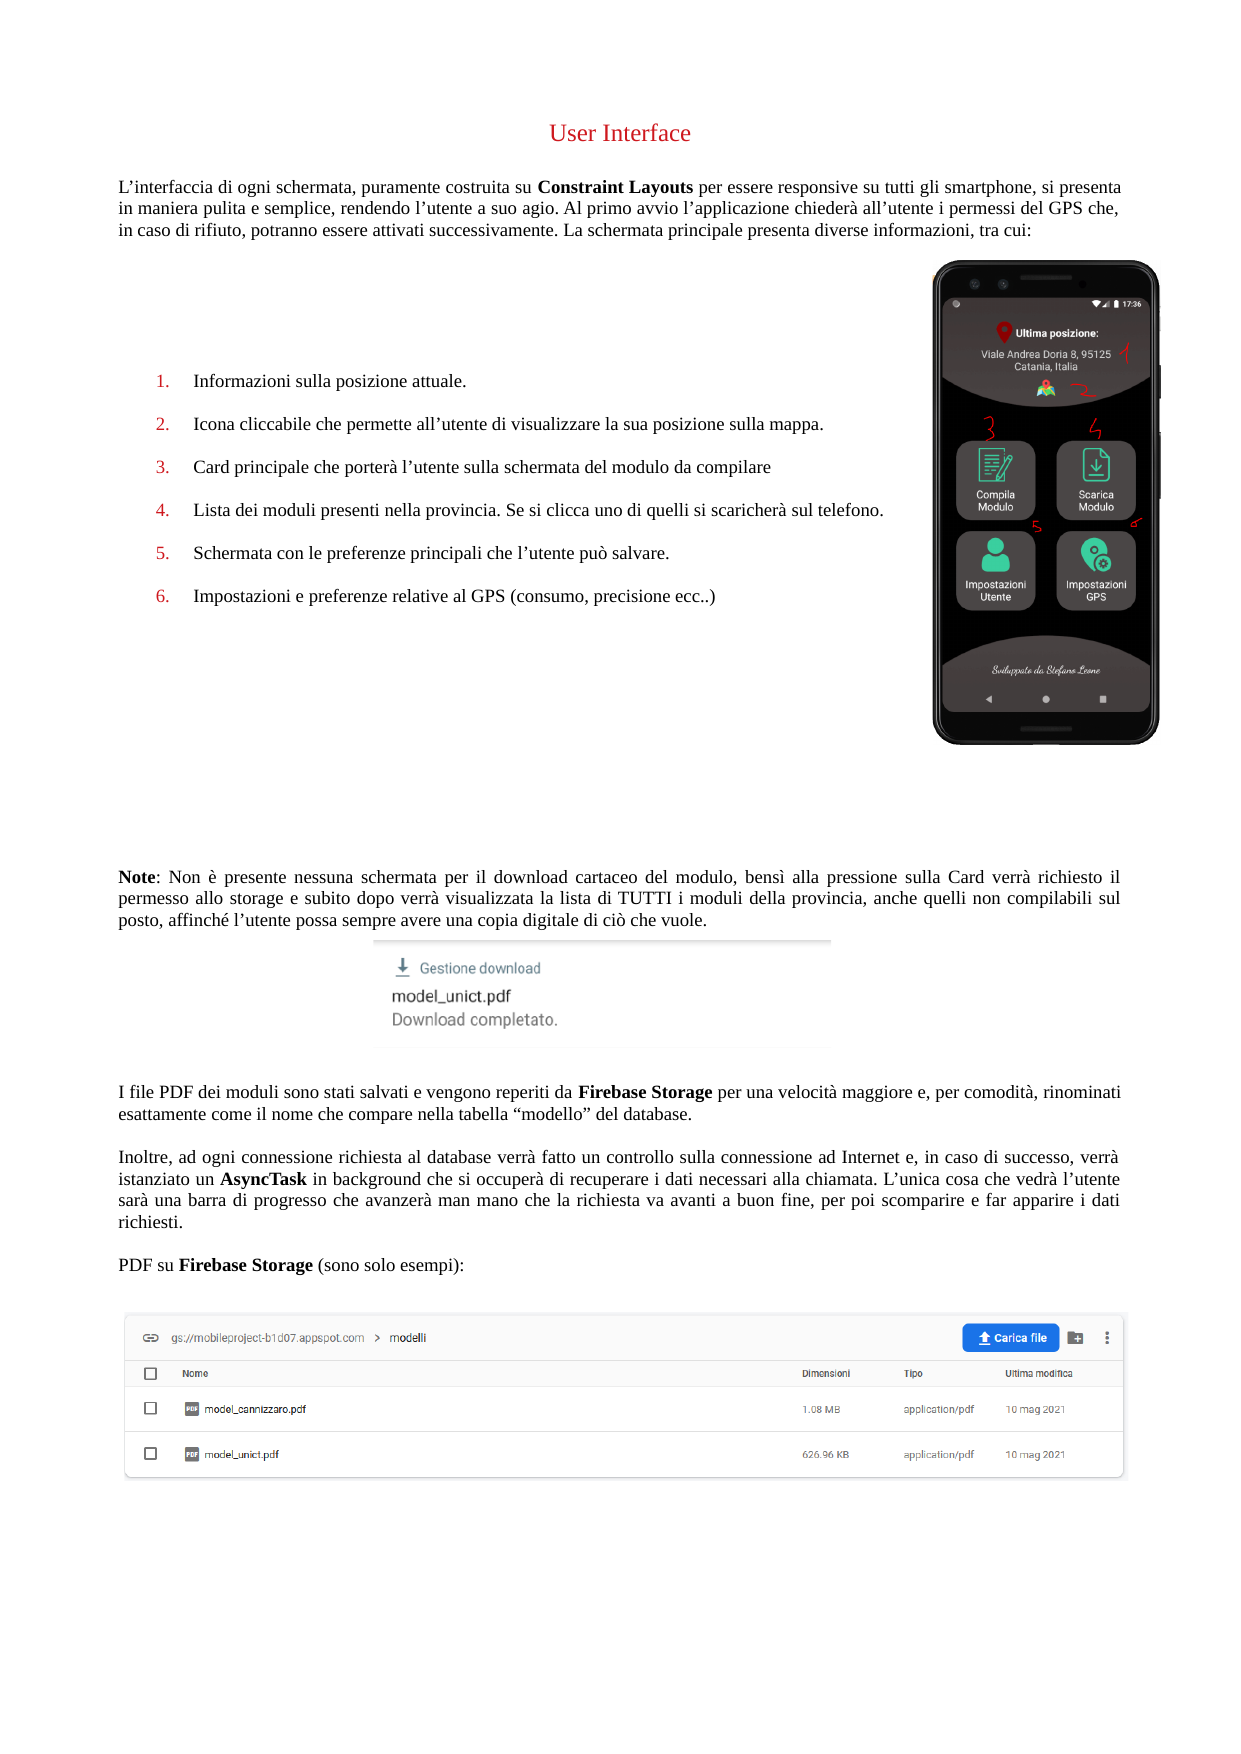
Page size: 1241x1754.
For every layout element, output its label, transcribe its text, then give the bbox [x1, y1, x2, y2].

list Schermata con le preferenze principali che l’utente può salvare. [156, 542, 932, 564]
text PDF su Firebase Storage (sono solo esempi): [118, 1254, 1122, 1275]
picture [932, 260, 1161, 745]
text L’interfaccia di ogni schermata, puramente costruita su Constraint Layouts per essere responsive su tutti gli smartphone, si presenta in maniera pulita e semplice, rendendo l’utente a suo agio. Al primo avvio l’applicazione chiederà all’utente i permessi del GPS che, in caso di rifiuto, potranno essere attivati successivamente. La schermata principale presenta diverse informazioni, tra cui: [118, 176, 1122, 240]
picture [124, 1312, 1129, 1481]
text Inoltre, ad ogni connessione richiesta al database verrà fatto un controllo sulla connessione ad Internet e, in caso di successo, verrà istanziato un AsyncTask in background che si occuperà di recuperare i dati necessari alla chiamata. L’unica cosa che vedrà l’utente sarà una barra di progresso che avanzerà man mano che la richiesta va avanti a buon fine, per poi scomparire e far apparire i dati richiesti. [118, 1146, 1122, 1232]
list Card principale che porterà l’utente sulla schermata del modulo da compilare [156, 456, 932, 477]
text I file PDF dei moduli sono stati salvati e vengono reperiti da Firebase Storage per una velocità maggiore e, per comodità, rinominati esattamente come il nome che compare nella tabella “modello” del database. [118, 1081, 1122, 1124]
text Note: Non è presente nessuna schermata per il download cartaceo del modulo, bensì alla pressione sulla Card verrà richiesto il permesso allo storage e subito dopo verrà visualizzata la lista di TUTTI i moduli della provincia, anche quelli non compilabili sul posto, affinché l’utente possa sempre avere una copia digitale di ciò che vuole. [118, 866, 1122, 930]
list Lista dei moduli presenti nella provincia. Se si clicca uno di quelli si scaricherà sul telefono. [156, 499, 932, 521]
list Impostazioni e preferenze relative al GPS (consumo, precisione ecc..) [156, 585, 932, 607]
list Icona cliccabile che permette all’utente di visualizzare la sua posizione sulla mappa. [156, 413, 932, 434]
list Informazioni sulla posizione attuale. [156, 370, 932, 391]
picture [373, 940, 832, 1048]
text User Interface [118, 118, 1122, 147]
